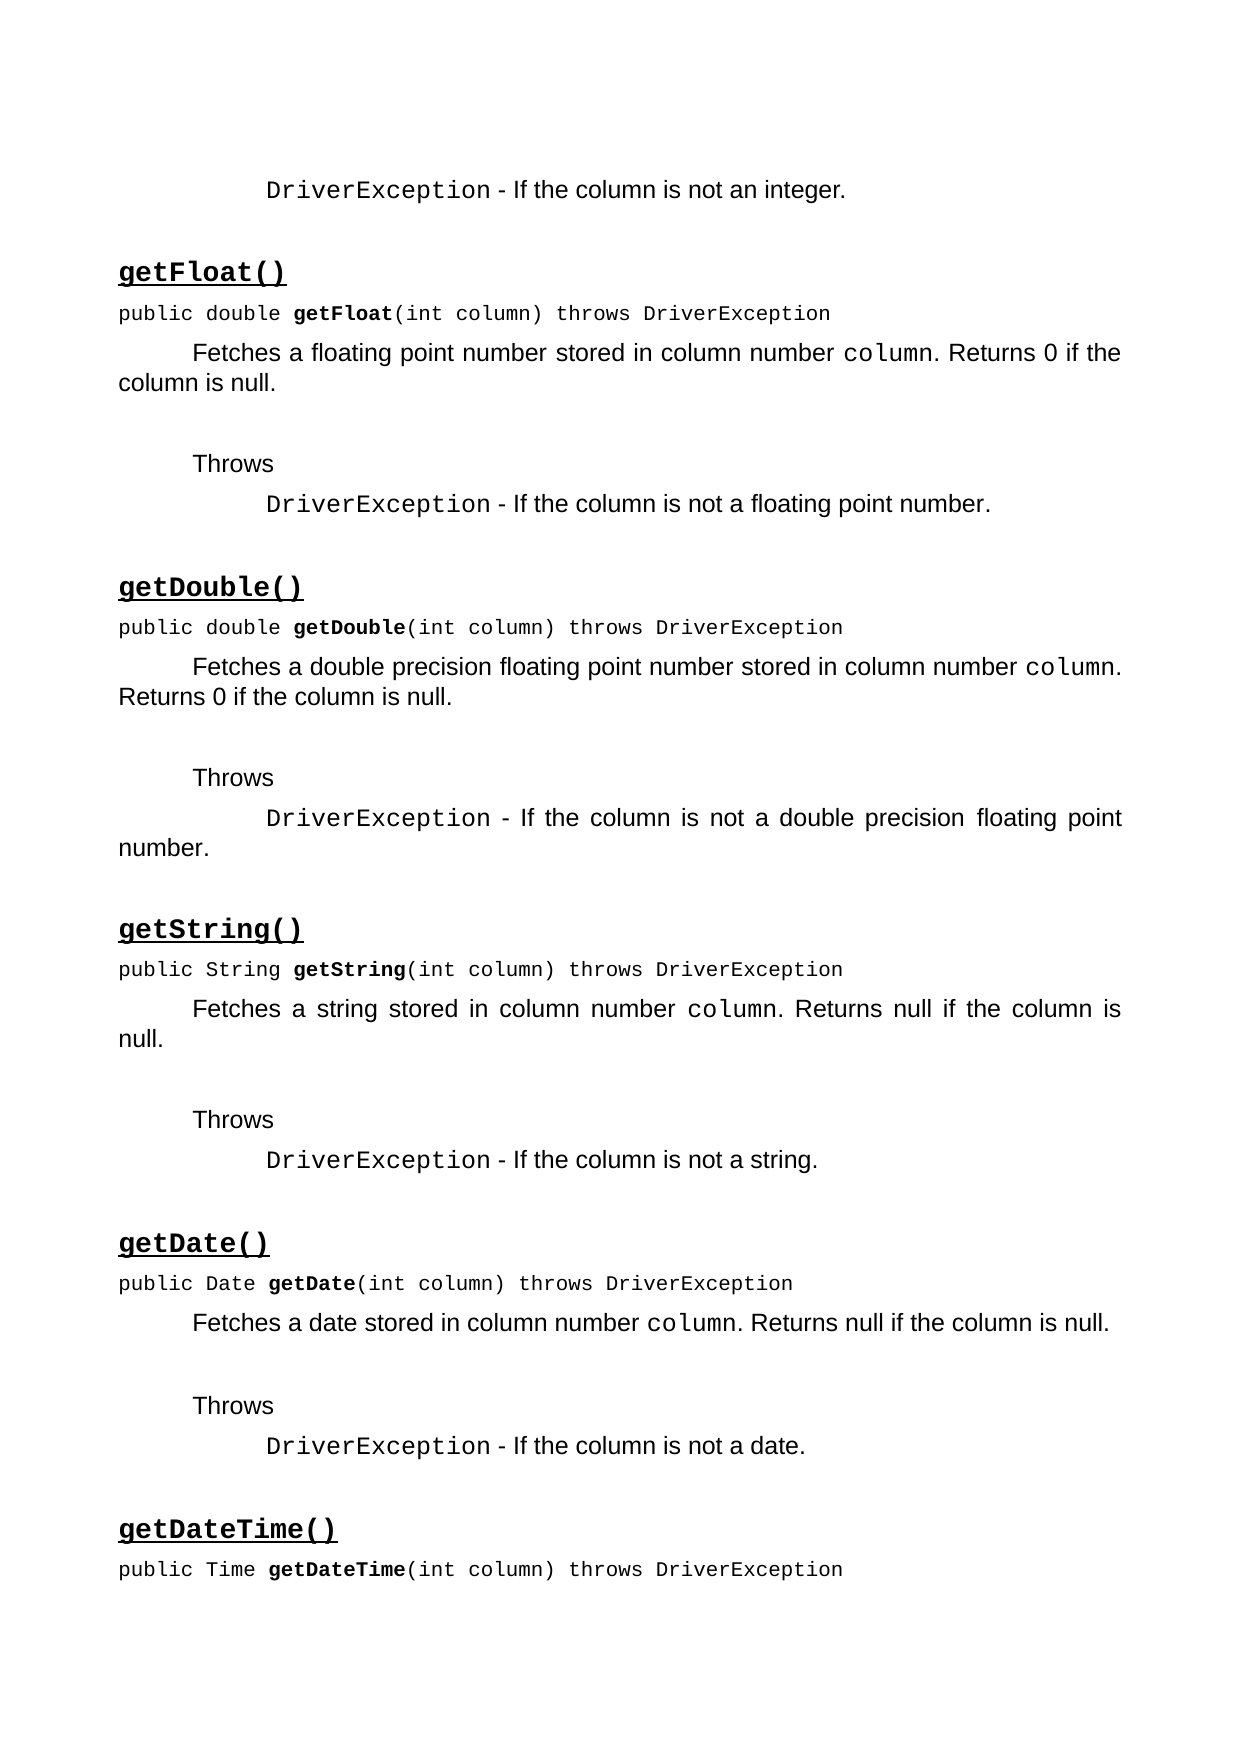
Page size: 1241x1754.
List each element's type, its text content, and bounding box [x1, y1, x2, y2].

subtitle getDate() [118, 1229, 1122, 1261]
list Fetches a string stored in column number column. Returns null if the column is null. [118, 995, 1122, 1053]
list Fetches a floating point number stored in column number column. Returns 0 if the column is null. [118, 339, 1122, 397]
text public double getDouble(int column) throws DriverException [118, 617, 1122, 640]
text public String getString(int column) throws DriverException [118, 959, 1122, 982]
text public double getFloat(int column) throws DriverException [118, 303, 1122, 326]
list Fetches a date stored in column number column. Returns null if the column is null. [118, 1309, 1122, 1339]
list DriverException - If the column is not an integer. [118, 176, 1122, 206]
list Throws [118, 1392, 1122, 1420]
subtitle getFloat() [118, 258, 1122, 290]
list Fetches a double precision floating point number stored in column number column. Returns 0 if the column is null. [118, 653, 1122, 711]
list DriverException - If the column is not a date. [118, 1432, 1122, 1462]
list DriverException - If the column is not a double precision floating point number. [118, 804, 1122, 862]
subtitle getDouble() [118, 572, 1122, 604]
text public Date getDate(int column) throws DriverException [118, 1273, 1122, 1297]
text public Time getDateTime(int column) throws DriverException [118, 1559, 1122, 1583]
subtitle getDateTime() [118, 1515, 1122, 1547]
list Throws [118, 1106, 1122, 1133]
subtitle getString() [118, 914, 1122, 946]
list Throws [118, 449, 1122, 477]
list Throws [118, 763, 1122, 791]
list DriverException - If the column is not a string. [118, 1146, 1122, 1176]
list DriverException - If the column is not a floating point number. [118, 490, 1122, 520]
